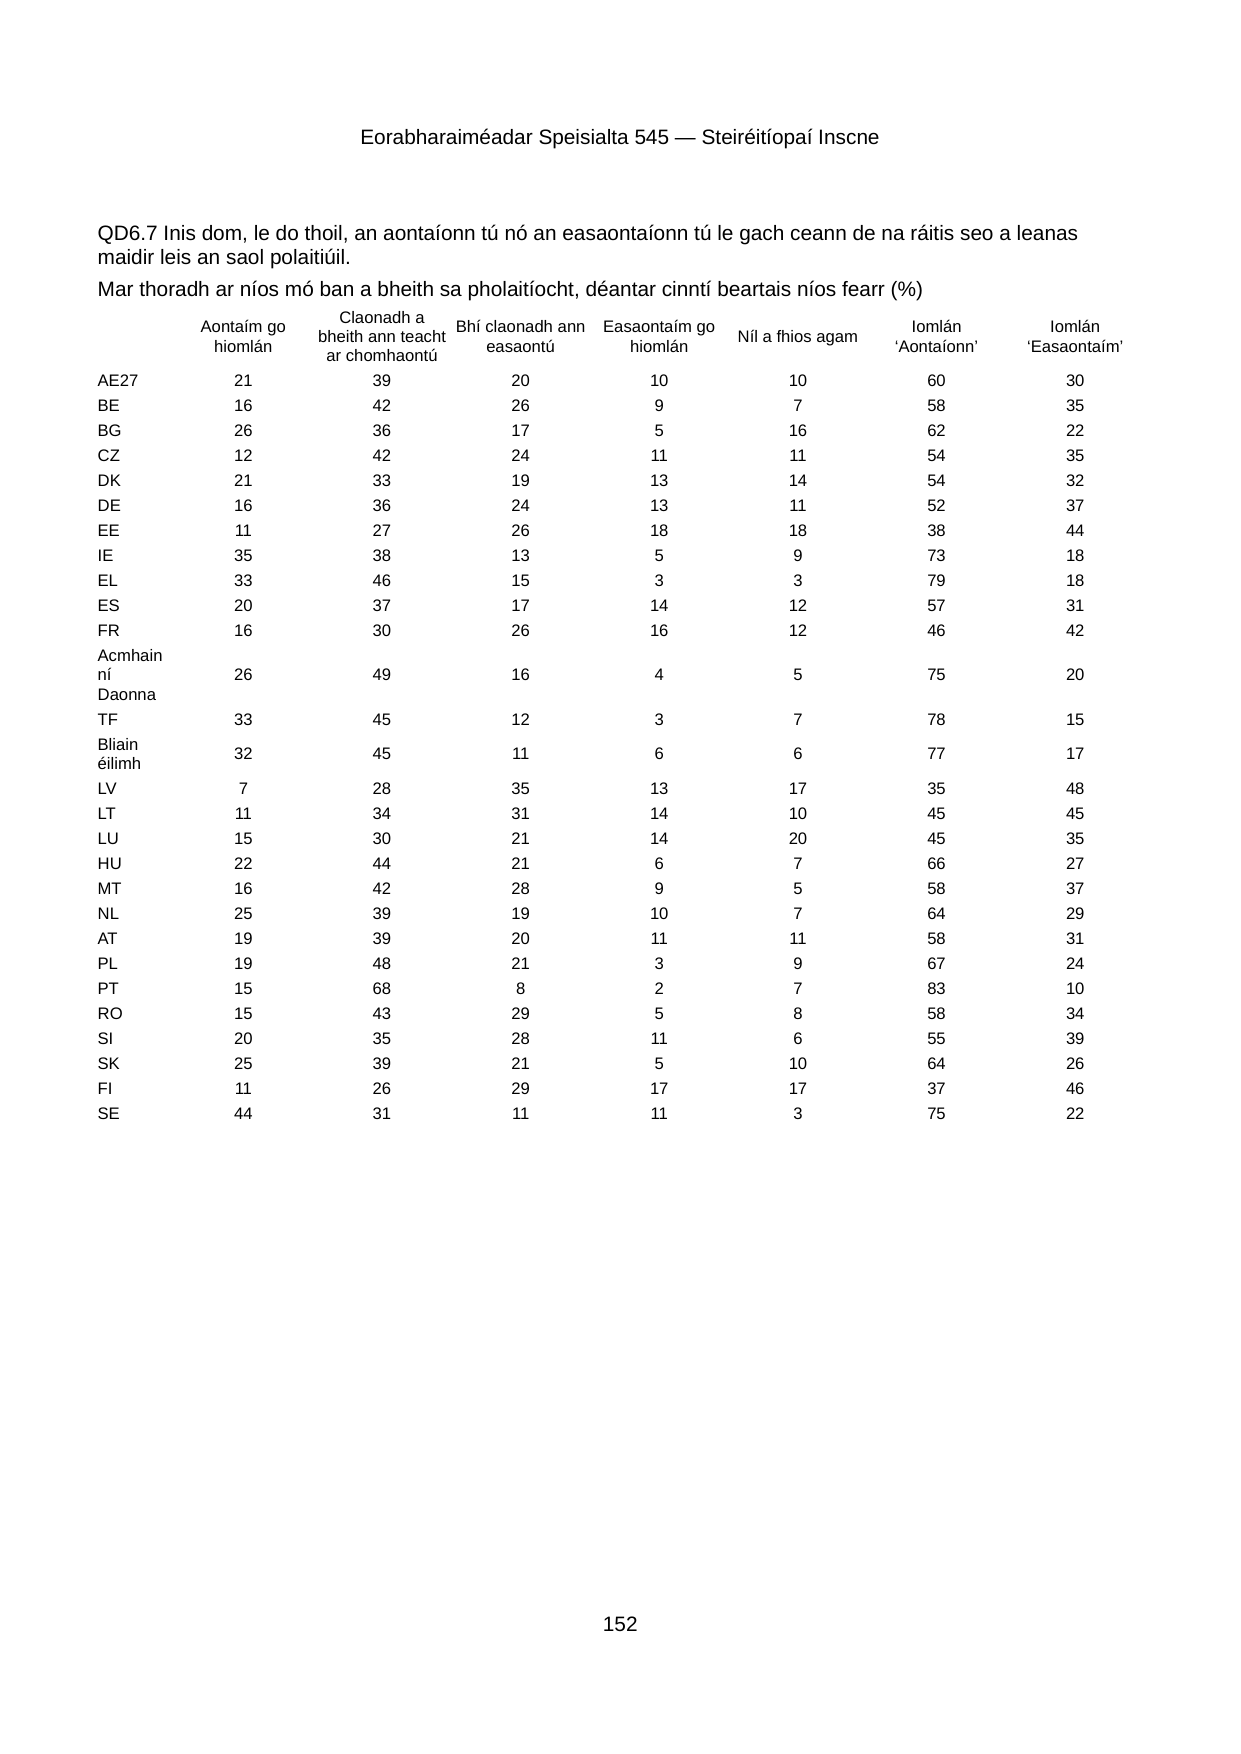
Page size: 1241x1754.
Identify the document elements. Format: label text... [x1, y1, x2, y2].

table_cell 11 [590, 1026, 728, 1051]
table_cell 45 [867, 801, 1006, 826]
table_cell 10 [728, 801, 867, 826]
table_cell 18 [590, 518, 728, 543]
table_cell 33 [313, 468, 451, 493]
table_cell 20 [174, 1026, 312, 1051]
table_cell 42 [313, 876, 451, 901]
table_cell 35 [867, 776, 1006, 801]
table_cell 29 [451, 1076, 590, 1101]
table_cell 42 [313, 393, 451, 418]
table_cell 24 [1006, 951, 1144, 976]
table_cell 42 [1006, 618, 1144, 643]
table_cell 13 [590, 493, 728, 518]
table_cell 22 [174, 851, 312, 876]
table_cell 58 [867, 393, 1006, 418]
table_cell 19 [174, 951, 312, 976]
table_cell 30 [313, 618, 451, 643]
table_cell 29 [451, 1001, 590, 1026]
table_cell 10 [590, 368, 728, 393]
table_cell 36 [313, 418, 451, 443]
table_cell FI [95, 1076, 174, 1101]
table_cell Iomlán ‘Aontaíonn’ [867, 305, 1006, 368]
table_cell 16 [174, 493, 312, 518]
table_cell 57 [867, 593, 1006, 618]
table_cell AT [95, 926, 174, 951]
table_cell PT [95, 976, 174, 1001]
table_cell 30 [1006, 368, 1144, 393]
table_cell Bliain éilimh [95, 731, 174, 776]
table_cell 4 [590, 643, 728, 706]
table_cell LU [95, 826, 174, 851]
table_cell 28 [451, 1026, 590, 1051]
table_cell 17 [451, 593, 590, 618]
table_cell 54 [867, 443, 1006, 468]
table_cell 27 [1006, 851, 1144, 876]
table_cell 5 [728, 876, 867, 901]
table_cell [95, 305, 174, 368]
table_cell 34 [313, 801, 451, 826]
table_cell NL [95, 901, 174, 926]
table_cell 43 [313, 1001, 451, 1026]
table_cell 10 [590, 901, 728, 926]
table_cell 35 [1006, 393, 1144, 418]
table_cell 58 [867, 1001, 1006, 1026]
table_cell 7 [174, 776, 312, 801]
table_cell AE27 [95, 368, 174, 393]
table_cell 15 [174, 826, 312, 851]
table_cell 60 [867, 368, 1006, 393]
table_cell 6 [590, 731, 728, 776]
table_cell 14 [728, 468, 867, 493]
table_cell 10 [728, 368, 867, 393]
table_cell 11 [728, 493, 867, 518]
table_cell 83 [867, 976, 1006, 1001]
table_cell 20 [451, 926, 590, 951]
table_cell 77 [867, 731, 1006, 776]
table_cell 24 [451, 443, 590, 468]
table_cell 44 [1006, 518, 1144, 543]
table_cell 11 [174, 518, 312, 543]
table_cell SK [95, 1051, 174, 1076]
table_cell 21 [174, 468, 312, 493]
table_cell Acmhainní Daonna [95, 643, 174, 706]
table_cell 5 [590, 418, 728, 443]
table_cell 26 [313, 1076, 451, 1101]
table_cell 46 [867, 618, 1006, 643]
table_cell 21 [174, 368, 312, 393]
table_cell 38 [313, 543, 451, 568]
table_cell EE [95, 518, 174, 543]
table_cell 39 [313, 926, 451, 951]
table_cell 15 [174, 976, 312, 1001]
table_cell FR [95, 618, 174, 643]
table_cell 11 [174, 1076, 312, 1101]
table_cell 46 [313, 568, 451, 593]
table_cell ES [95, 593, 174, 618]
table_cell 37 [1006, 876, 1144, 901]
table_cell Bhí claonadh ann easaontú [451, 305, 590, 368]
table_cell 8 [451, 976, 590, 1001]
table_cell 39 [313, 368, 451, 393]
table_cell 54 [867, 468, 1006, 493]
table_cell 26 [451, 618, 590, 643]
table_cell 22 [1006, 418, 1144, 443]
table_cell 22 [1006, 1101, 1144, 1126]
table_cell 7 [728, 851, 867, 876]
table_cell Aontaím go hiomlán [174, 305, 312, 368]
table_cell 17 [590, 1076, 728, 1101]
table_cell 5 [590, 1001, 728, 1026]
table_cell 62 [867, 418, 1006, 443]
table_cell 10 [728, 1051, 867, 1076]
table_cell 11 [174, 801, 312, 826]
table_cell 78 [867, 706, 1006, 731]
table_cell MT [95, 876, 174, 901]
table_cell DE [95, 493, 174, 518]
table_cell 17 [728, 1076, 867, 1101]
table_cell 16 [451, 643, 590, 706]
table_cell 7 [728, 706, 867, 731]
table_cell 45 [313, 706, 451, 731]
table_cell EL [95, 568, 174, 593]
table_cell 18 [728, 518, 867, 543]
table_cell 37 [867, 1076, 1006, 1101]
table_cell 58 [867, 926, 1006, 951]
table_cell 45 [313, 731, 451, 776]
table_cell LT [95, 801, 174, 826]
table_cell 5 [590, 543, 728, 568]
table_header QD6.7 Inis dom, le do thoil, an aontaíonn tú nó an easaontaíonn tú le gach ceann de na ráitis seo a leanas maidir leis an saol polaitiúil. [95, 217, 1144, 272]
table_cell 14 [590, 801, 728, 826]
table_cell HU [95, 851, 174, 876]
table_cell IE [95, 543, 174, 568]
table_cell 10 [1006, 976, 1144, 1001]
table_cell 25 [174, 1051, 312, 1076]
table_cell 8 [728, 1001, 867, 1026]
table_cell 49 [313, 643, 451, 706]
table_cell 7 [728, 393, 867, 418]
table_cell 13 [590, 468, 728, 493]
table_cell 11 [728, 926, 867, 951]
table_cell 64 [867, 1051, 1006, 1076]
table_cell 26 [1006, 1051, 1144, 1076]
table_cell 7 [728, 976, 867, 1001]
table_cell 5 [728, 643, 867, 706]
table_cell 45 [867, 826, 1006, 851]
table_cell CZ [95, 443, 174, 468]
table_cell 20 [174, 593, 312, 618]
table_cell Níl a fhios agam [728, 305, 867, 368]
table_cell Easaontaím go hiomlán [590, 305, 728, 368]
table_cell 15 [451, 568, 590, 593]
table_cell 32 [1006, 468, 1144, 493]
table_cell 20 [451, 368, 590, 393]
table_cell 52 [867, 493, 1006, 518]
table_cell 31 [313, 1101, 451, 1126]
table_cell PL [95, 951, 174, 976]
table_cell 32 [174, 731, 312, 776]
table_cell 55 [867, 1026, 1006, 1051]
table_cell 3 [728, 568, 867, 593]
table_cell 44 [174, 1101, 312, 1126]
table_cell 16 [728, 418, 867, 443]
table_cell 3 [590, 951, 728, 976]
table_cell 68 [313, 976, 451, 1001]
table_cell 29 [1006, 901, 1144, 926]
table_cell 73 [867, 543, 1006, 568]
table_cell 17 [451, 418, 590, 443]
table_cell 48 [1006, 776, 1144, 801]
table_cell 12 [174, 443, 312, 468]
table_cell 18 [1006, 568, 1144, 593]
table_cell 11 [728, 443, 867, 468]
table_cell 44 [313, 851, 451, 876]
table_cell 28 [313, 776, 451, 801]
table_cell 11 [451, 1101, 590, 1126]
table_cell DK [95, 468, 174, 493]
table_cell 17 [1006, 731, 1144, 776]
table_cell 9 [590, 876, 728, 901]
table_cell 42 [313, 443, 451, 468]
table_cell 35 [1006, 826, 1144, 851]
table_cell 37 [313, 593, 451, 618]
table_cell 58 [867, 876, 1006, 901]
table_cell 13 [451, 543, 590, 568]
table_cell 13 [590, 776, 728, 801]
table_cell 14 [590, 826, 728, 851]
table_cell 9 [728, 543, 867, 568]
table_cell 3 [590, 568, 728, 593]
table_cell BE [95, 393, 174, 418]
table_cell TF [95, 706, 174, 731]
table_cell 25 [174, 901, 312, 926]
table_cell 26 [174, 418, 312, 443]
table_cell 9 [590, 393, 728, 418]
table_cell 12 [451, 706, 590, 731]
table_cell 16 [174, 876, 312, 901]
table_cell 39 [313, 901, 451, 926]
table_cell 19 [451, 468, 590, 493]
table_cell 28 [451, 876, 590, 901]
table_cell 37 [1006, 493, 1144, 518]
table_cell 79 [867, 568, 1006, 593]
table_cell 11 [590, 926, 728, 951]
table_cell SI [95, 1026, 174, 1051]
table_cell 11 [590, 1101, 728, 1126]
table_cell 75 [867, 1101, 1006, 1126]
table_cell 26 [174, 643, 312, 706]
table_cell 9 [728, 951, 867, 976]
table_cell 14 [590, 593, 728, 618]
table_cell 21 [451, 826, 590, 851]
table_cell LV [95, 776, 174, 801]
table_cell 6 [590, 851, 728, 876]
table_cell 33 [174, 568, 312, 593]
table_cell Claonadh a bheith ann teacht ar chomhaontú [313, 305, 451, 368]
table_cell Iomlán ‘Easaontaím’ [1006, 305, 1144, 368]
table_cell 6 [728, 1026, 867, 1051]
table_cell 35 [313, 1026, 451, 1051]
table_cell 16 [174, 393, 312, 418]
table_cell 45 [1006, 801, 1144, 826]
table_cell 21 [451, 1051, 590, 1076]
table_cell 33 [174, 706, 312, 731]
table_cell 6 [728, 731, 867, 776]
table_cell 19 [451, 901, 590, 926]
table_cell SE [95, 1101, 174, 1126]
table_cell RO [95, 1001, 174, 1026]
table_cell 31 [1006, 926, 1144, 951]
table_cell 26 [451, 393, 590, 418]
table_cell 66 [867, 851, 1006, 876]
table_cell 19 [174, 926, 312, 951]
table_cell 26 [451, 518, 590, 543]
table_cell Mar thoradh ar níos mó ban a bheith sa pholaitíocht, déantar cinntí beartais níos fearr (%) [95, 273, 1144, 305]
table_cell 36 [313, 493, 451, 518]
table_cell 12 [728, 618, 867, 643]
table_cell 21 [451, 951, 590, 976]
table_cell 35 [451, 776, 590, 801]
table_cell 20 [728, 826, 867, 851]
table_cell 27 [313, 518, 451, 543]
table_cell 35 [1006, 443, 1144, 468]
table_cell 16 [590, 618, 728, 643]
table_cell 5 [590, 1051, 728, 1076]
table_cell 18 [1006, 543, 1144, 568]
table_cell 15 [1006, 706, 1144, 731]
table_cell 35 [174, 543, 312, 568]
table_cell 34 [1006, 1001, 1144, 1026]
table_cell 11 [590, 443, 728, 468]
table_cell 31 [1006, 593, 1144, 618]
table_cell 30 [313, 826, 451, 851]
table_cell 3 [728, 1101, 867, 1126]
table_cell 31 [451, 801, 590, 826]
table_cell 15 [174, 1001, 312, 1026]
table_cell 3 [590, 706, 728, 731]
table_cell 38 [867, 518, 1006, 543]
table_cell 64 [867, 901, 1006, 926]
table_cell 17 [728, 776, 867, 801]
table_cell BG [95, 418, 174, 443]
table_cell 24 [451, 493, 590, 518]
table_cell 67 [867, 951, 1006, 976]
table_cell 39 [313, 1051, 451, 1076]
table_cell 39 [1006, 1026, 1144, 1051]
table_cell 46 [1006, 1076, 1144, 1101]
table_cell 75 [867, 643, 1006, 706]
table_cell 48 [313, 951, 451, 976]
table_cell 21 [451, 851, 590, 876]
table_cell 20 [1006, 643, 1144, 706]
table_cell 7 [728, 901, 867, 926]
table_cell 12 [728, 593, 867, 618]
table_cell 11 [451, 731, 590, 776]
table_cell 2 [590, 976, 728, 1001]
table_cell 16 [174, 618, 312, 643]
